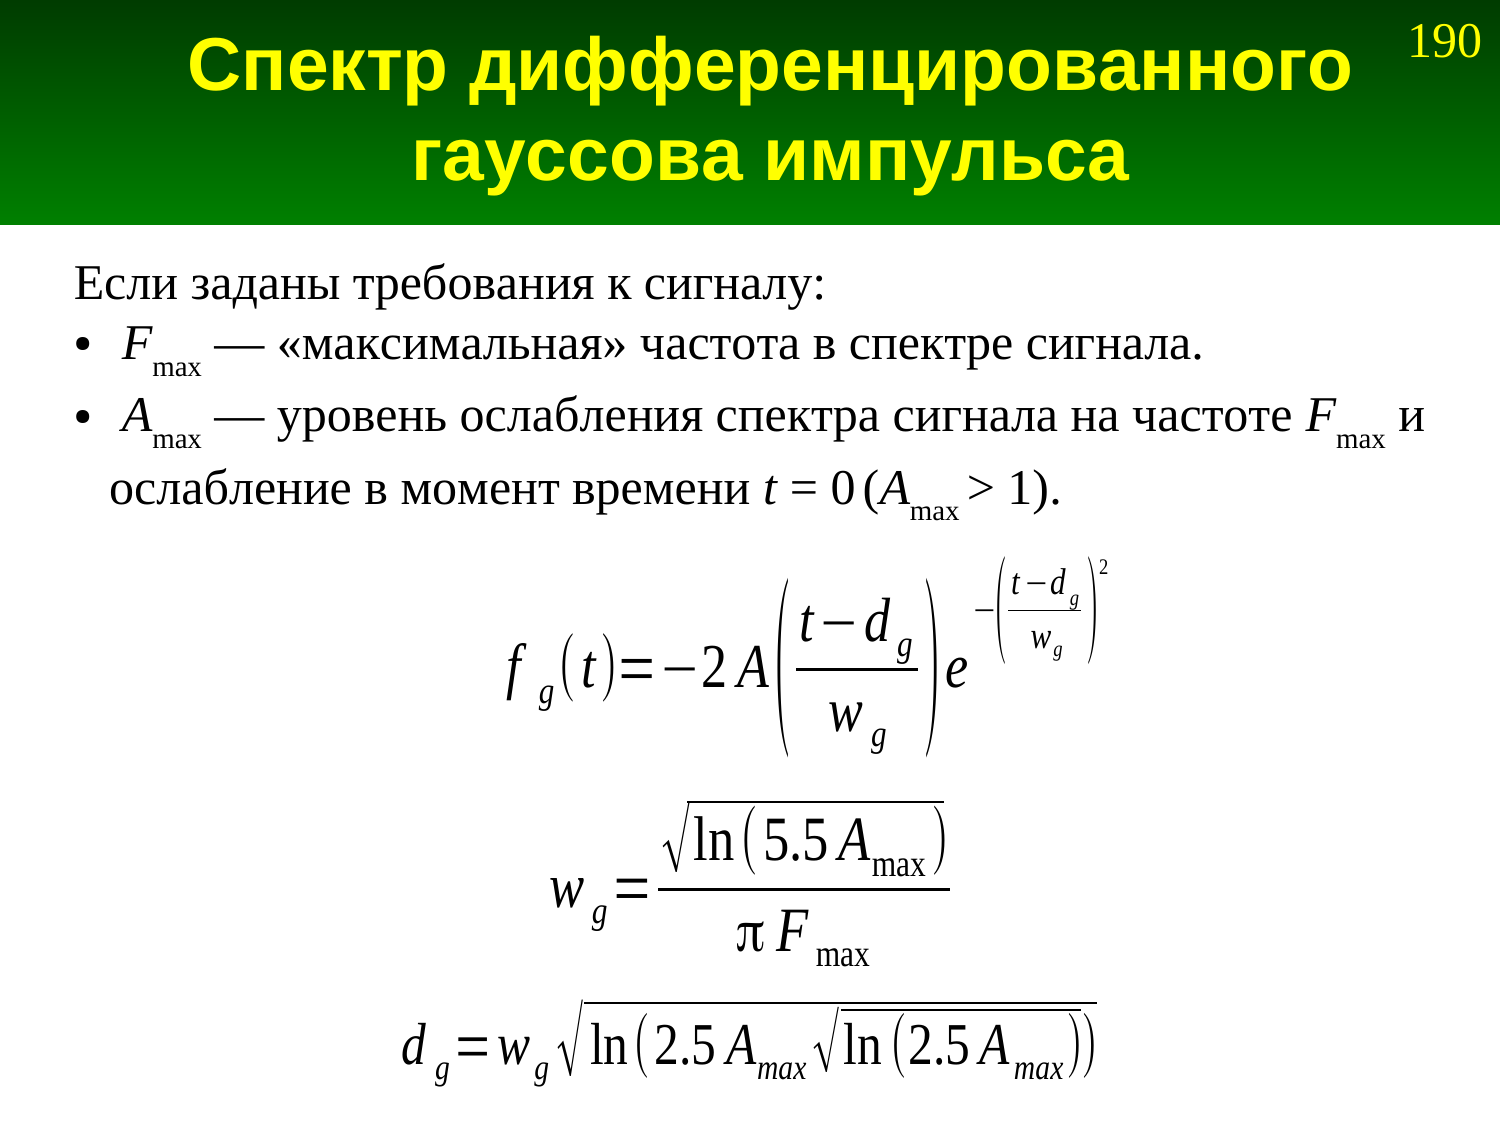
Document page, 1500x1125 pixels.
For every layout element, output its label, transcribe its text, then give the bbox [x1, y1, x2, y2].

title Спектр дифференцированного гауссова импульса [100, 7, 1441, 204]
chart [483, 555, 1120, 762]
text_box Если заданы требования к сигналу: Fmax — «максимальная» частота в спектре сигнала. Amax — уровень ослабления спектра сигнала на частоте Fmax и ослабление в момент времени t = 0 (Amax > 1). [59, 242, 1453, 679]
chart [388, 998, 1112, 1087]
chart [535, 797, 965, 975]
